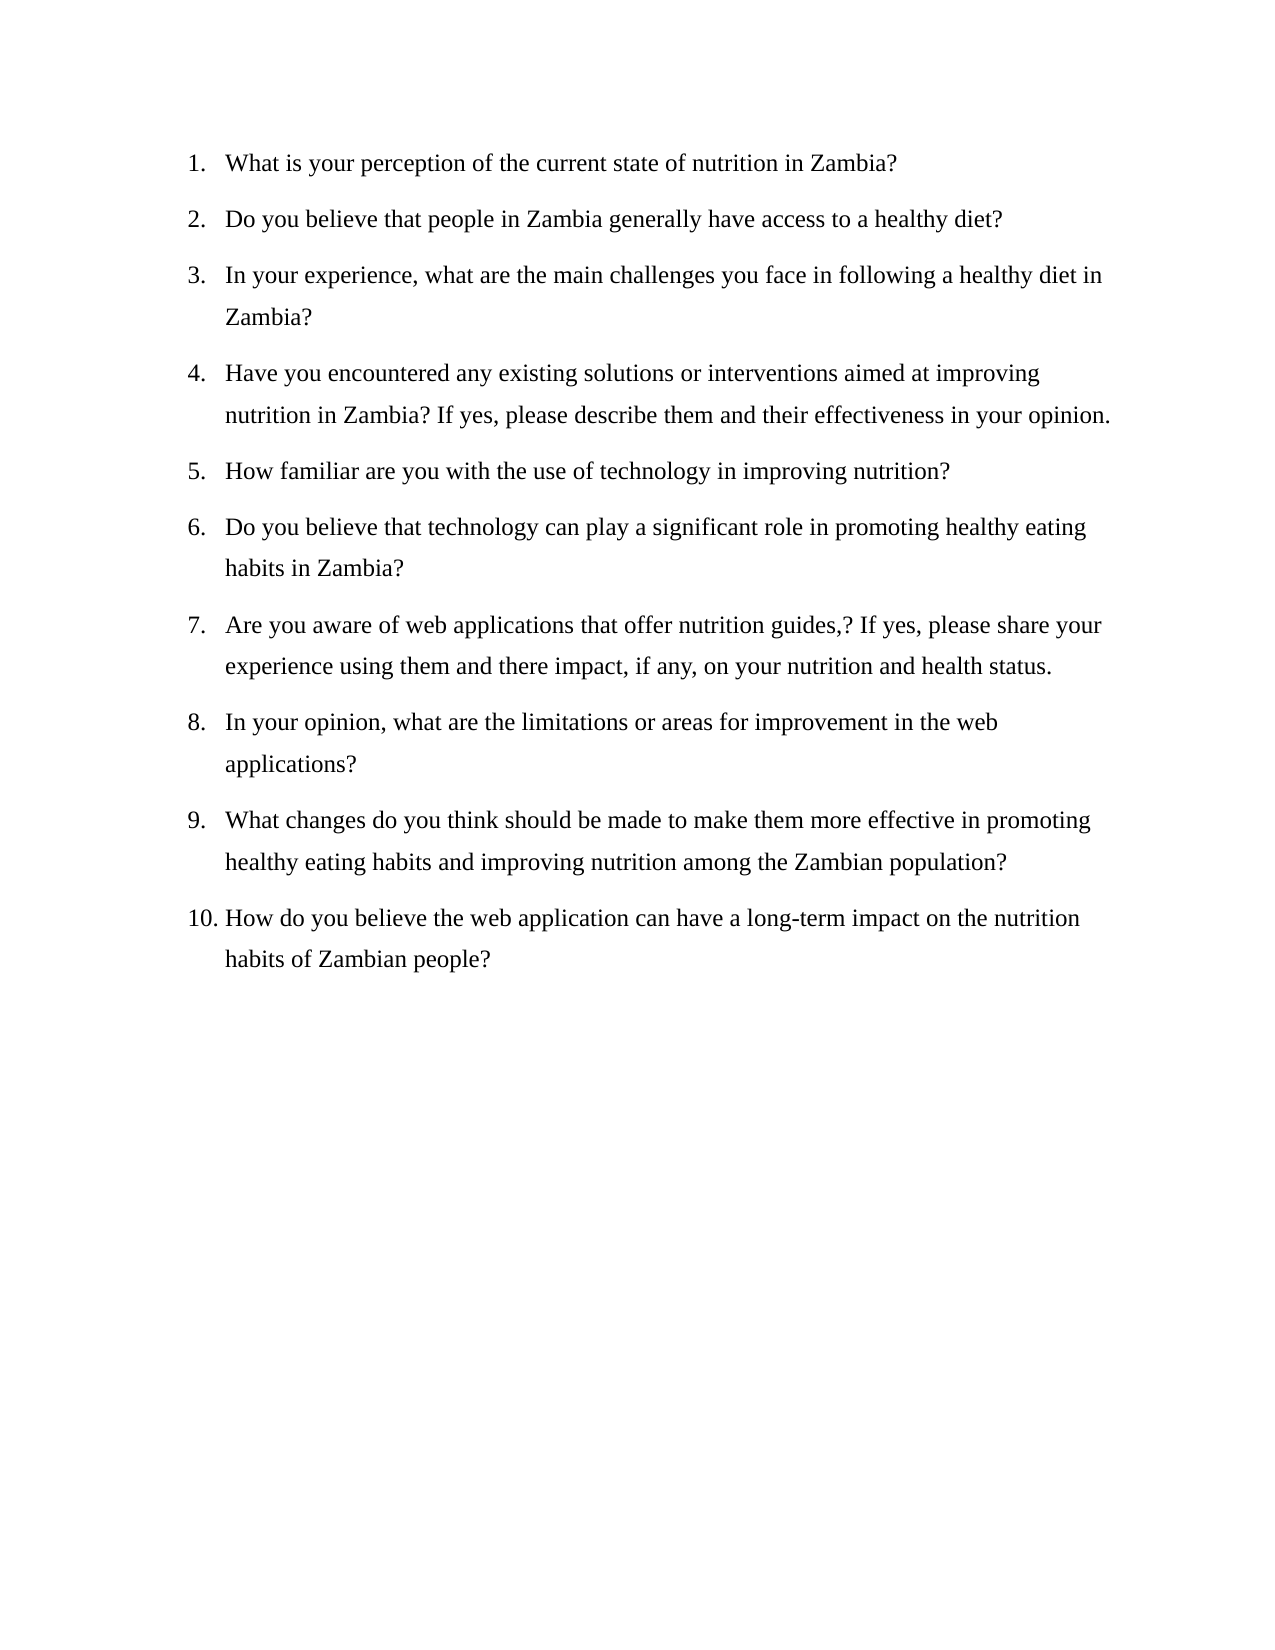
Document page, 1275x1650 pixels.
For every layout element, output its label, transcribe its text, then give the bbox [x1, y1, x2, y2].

list Have you encountered any existing solutions or interventions aimed at improving nutrition in Zambia? If yes, please describe them and their effectiveness in your opinion. [187, 359, 1125, 428]
list Do you believe that people in Zambia generally have access to a healthy diet? [187, 205, 1125, 233]
list What is your perception of the current state of nutrition in Zambia? [187, 149, 1125, 177]
list What changes do you think should be made to make them more effective in promoting healthy eating habits and improving nutrition among the Zambian population? [187, 806, 1125, 875]
list Are you aware of web applications that offer nutrition guides,? If yes, please share your experience using them and there impact, if any, on your nutrition and health status. [187, 611, 1125, 680]
list How do you believe the web application can have a long-term impact on the nutrition habits of Zambian people? [187, 904, 1125, 973]
list How familiar are you with the use of technology in improving nutrition? [187, 457, 1125, 484]
list In your experience, what are the main challenges you face in following a healthy diet in Zambia? [187, 261, 1125, 331]
list In your opinion, what are the limitations or areas for improvement in the web applications? [187, 708, 1125, 778]
list Do you believe that technology can play a significant role in promoting healthy eating habits in Zambia? [187, 513, 1125, 582]
